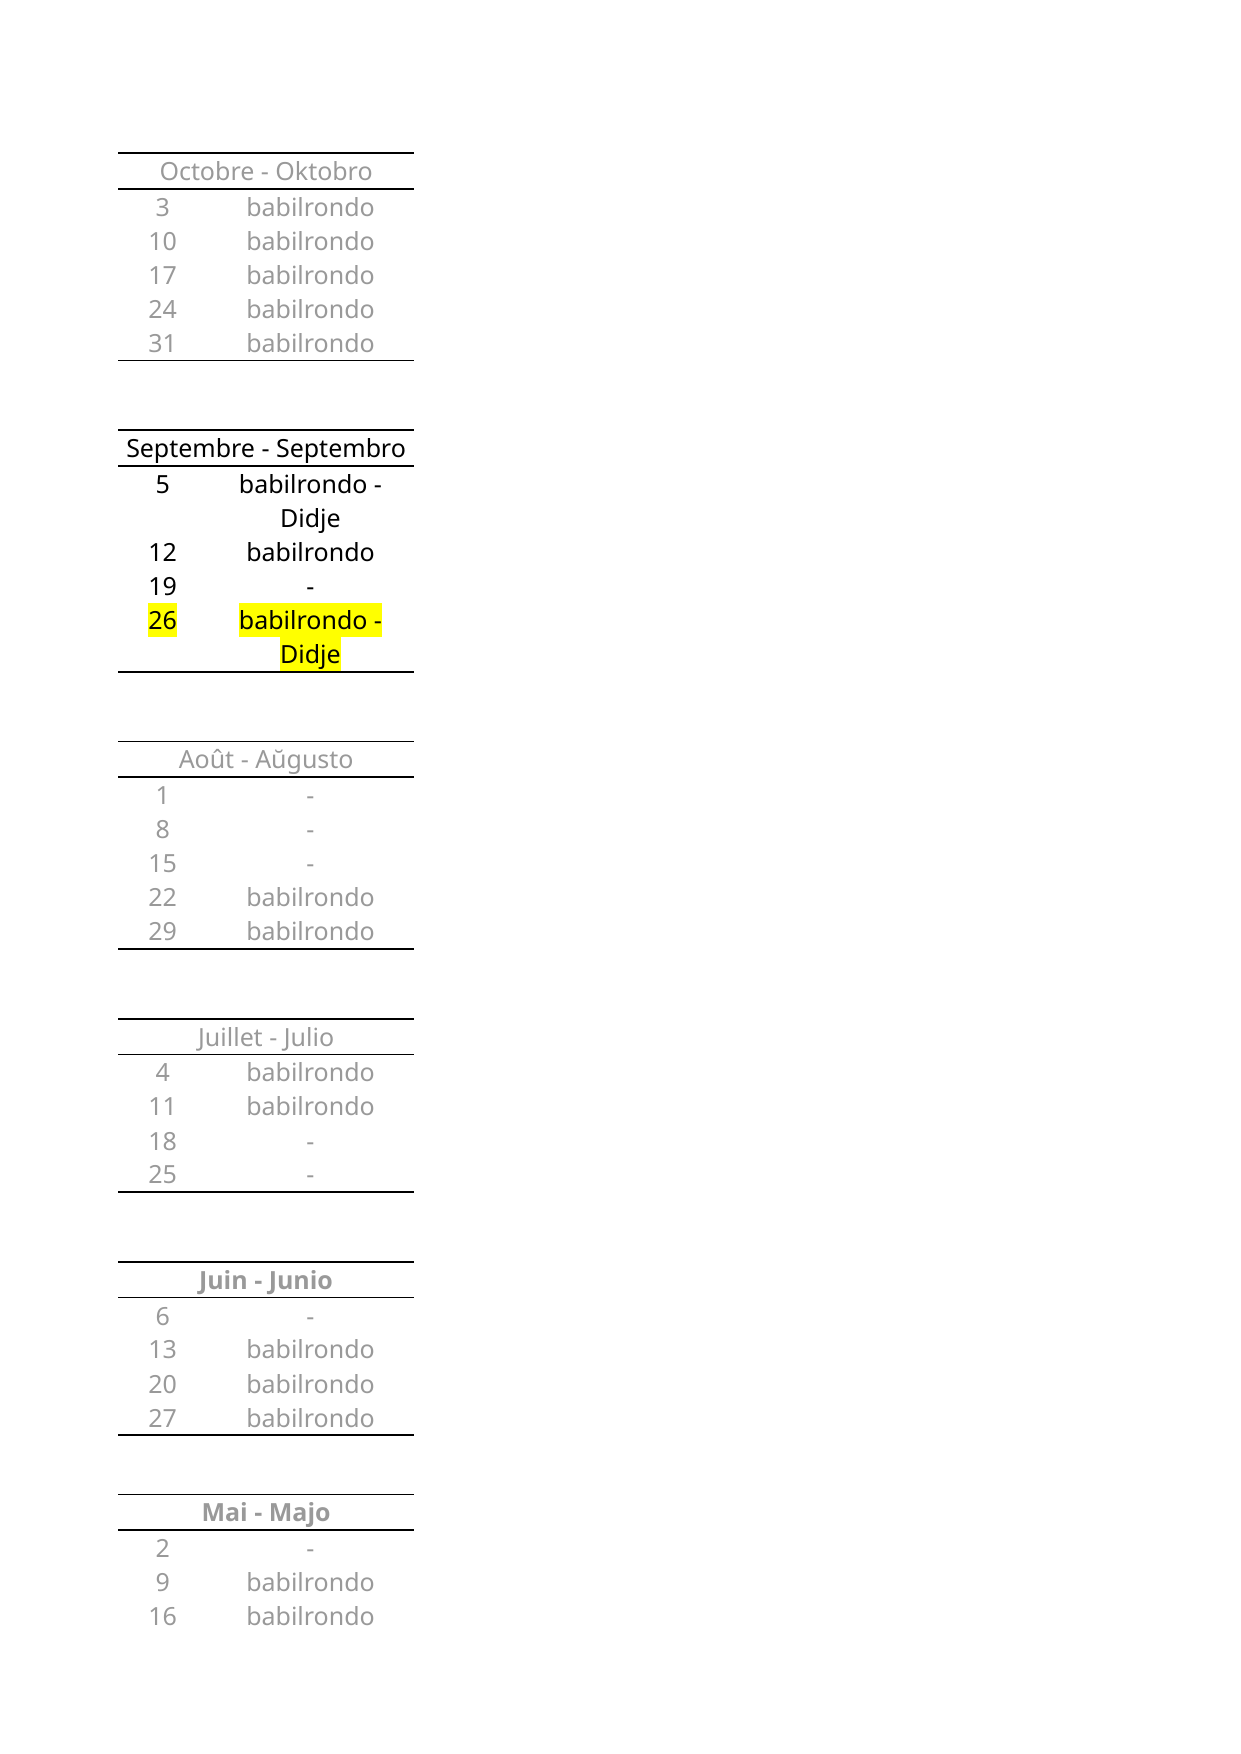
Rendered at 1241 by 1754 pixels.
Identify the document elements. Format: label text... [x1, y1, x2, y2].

table_cell 10 [118, 224, 207, 257]
table_cell 18 [118, 1123, 207, 1157]
table_cell babilrondo - Didje [207, 603, 414, 671]
table_cell 8 [118, 812, 207, 846]
table_cell 25 [118, 1157, 207, 1191]
table_cell babilrondo - Didje [207, 467, 414, 535]
table_header Juin - Junio [118, 1263, 414, 1297]
table_cell 9 [118, 1565, 207, 1599]
table_cell - [207, 569, 414, 603]
table_cell 29 [118, 914, 207, 948]
table_cell - [207, 1298, 414, 1332]
table_cell babilrondo [207, 1055, 414, 1089]
table_cell 27 [118, 1400, 207, 1434]
table_cell 11 [118, 1089, 207, 1123]
table_cell 4 [118, 1055, 207, 1089]
table_cell babilrondo [207, 1599, 414, 1633]
table_cell 31 [118, 326, 207, 360]
table_header Juillet - Julio [118, 1020, 414, 1053]
table_cell babilrondo [207, 535, 414, 569]
table_cell babilrondo [207, 326, 414, 360]
table_cell babilrondo [207, 1400, 414, 1434]
table_cell - [207, 846, 414, 880]
table_header Octobre - Oktobro [118, 154, 414, 188]
table_cell 26 [118, 603, 207, 671]
table_cell 16 [118, 1599, 207, 1633]
table_header Mai - Majo [118, 1495, 414, 1529]
table_cell 2 [118, 1531, 207, 1565]
table_cell - [207, 778, 414, 812]
table_cell babilrondo [207, 190, 414, 223]
table_cell 6 [118, 1298, 207, 1332]
table_cell babilrondo [207, 292, 414, 326]
table_cell 22 [118, 880, 207, 914]
table_cell babilrondo [207, 880, 414, 914]
table_cell 3 [118, 190, 207, 223]
table_cell babilrondo [207, 258, 414, 292]
table_cell - [207, 1123, 414, 1157]
table_header Août - Aŭgusto [118, 742, 414, 776]
table_cell - [207, 812, 414, 846]
table_cell 24 [118, 292, 207, 326]
table_cell babilrondo [207, 1366, 414, 1400]
table_cell - [207, 1531, 414, 1565]
table_cell 12 [118, 535, 207, 569]
table_cell babilrondo [207, 1565, 414, 1599]
table_cell 15 [118, 846, 207, 880]
table_cell babilrondo [207, 1089, 414, 1123]
table_cell 13 [118, 1332, 207, 1366]
table_cell - [207, 1157, 414, 1191]
table_cell 5 [118, 467, 207, 535]
table_cell 20 [118, 1366, 207, 1400]
table_cell babilrondo [207, 1332, 414, 1366]
table_cell 1 [118, 778, 207, 812]
table_cell babilrondo [207, 914, 414, 948]
table_cell 17 [118, 258, 207, 292]
table_cell 19 [118, 569, 207, 603]
table_cell babilrondo [207, 224, 414, 257]
table_header Septembre - Septembro [118, 431, 414, 465]
